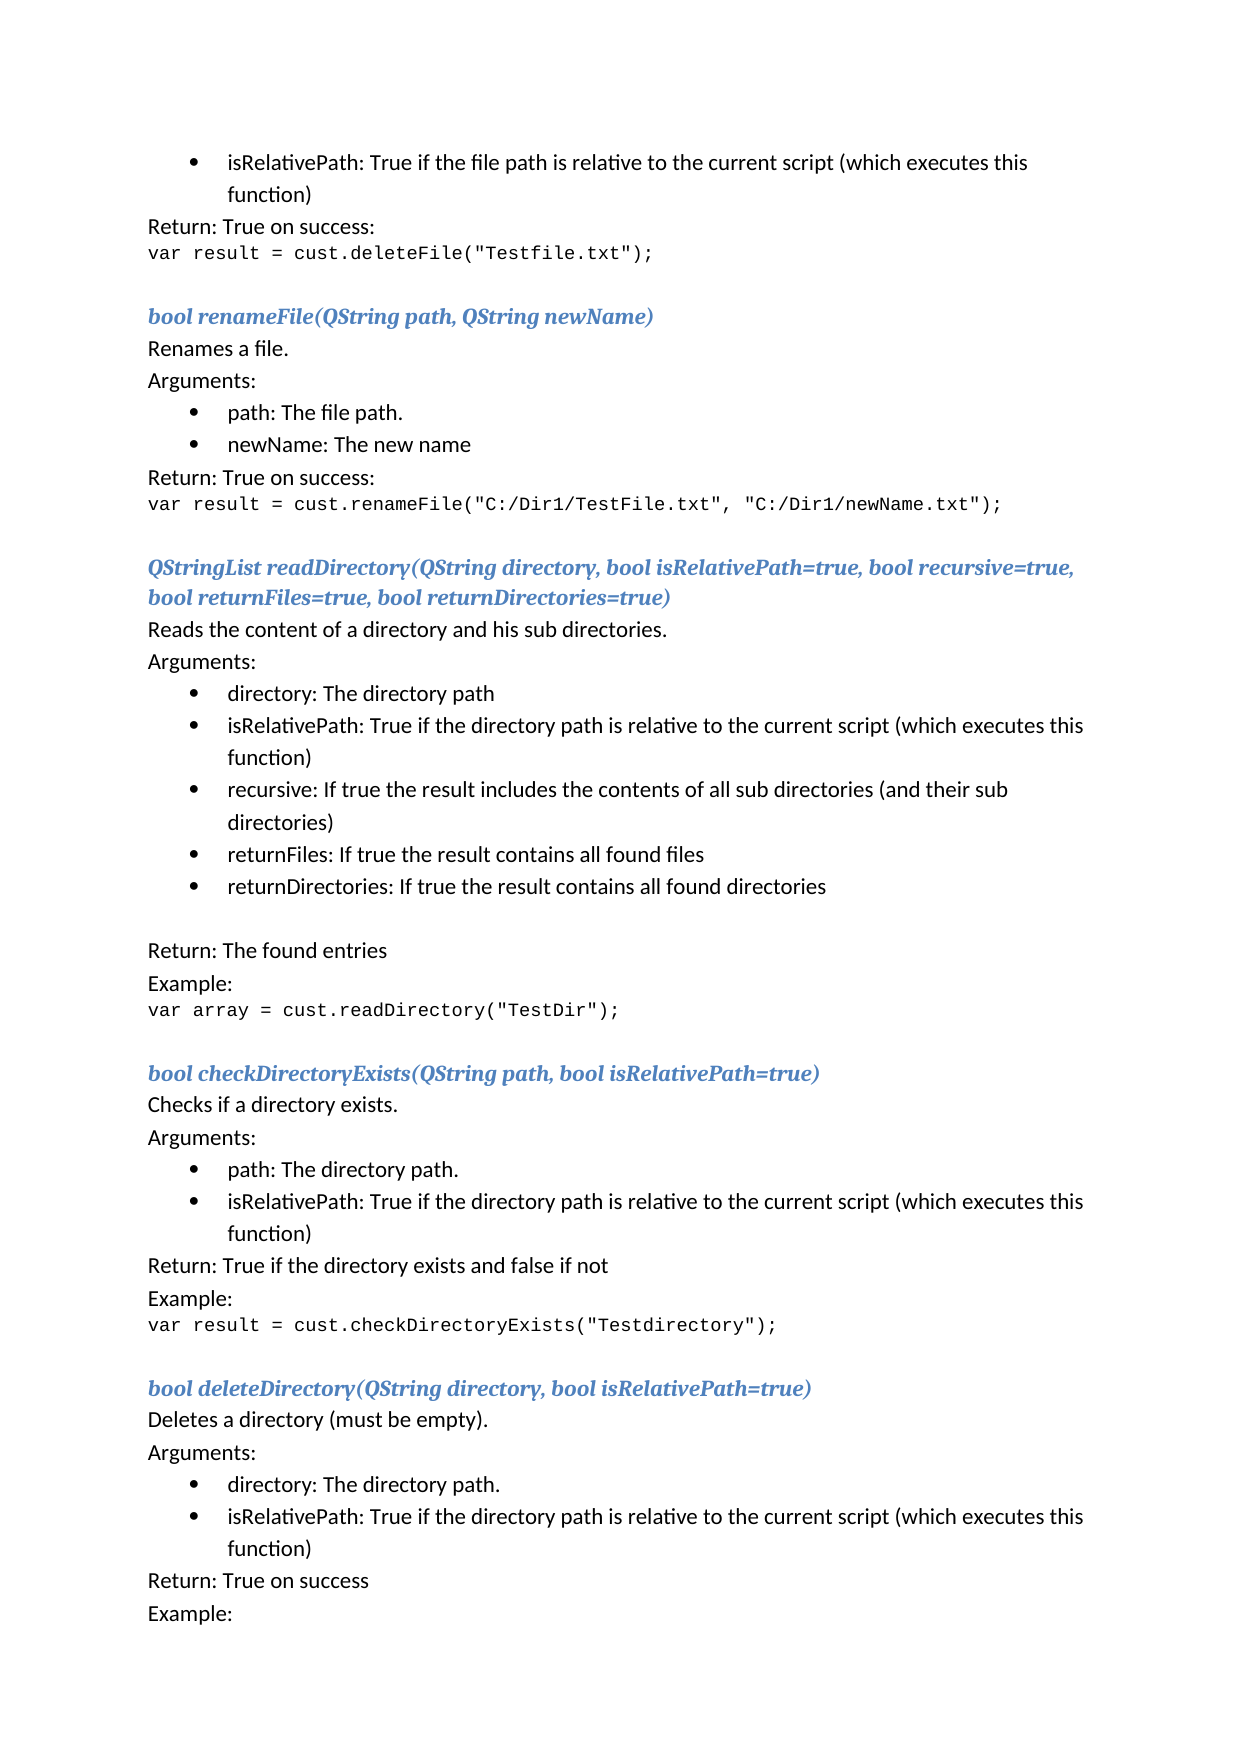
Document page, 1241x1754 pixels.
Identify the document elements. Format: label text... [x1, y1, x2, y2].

list isRelativePath: True if the directory path is relative to the current script (which executes this function) [190, 1187, 1093, 1247]
text Renames a file. [148, 334, 1093, 362]
text Checks if a directory exists. [148, 1091, 1093, 1119]
text Arguments: [148, 1123, 1093, 1151]
subtitle bool renameFile(QString path, QString newName) [148, 304, 1093, 330]
list isRelativePath: True if the file path is relative to the current script (which executes this function) [190, 148, 1093, 208]
text Deletes a directory (must be empty). [148, 1406, 1093, 1434]
text Return: True on success: [148, 463, 1093, 491]
subtitle QStringList readDirectory(QString directory, bool isRelativePath=true, bool recursive=true, bool returnFiles=true, bool returnDirectories=true) [148, 554, 1093, 611]
list path: The file path. [190, 398, 1093, 426]
text Reads the content of a directory and his sub directories. [148, 615, 1093, 643]
list returnFiles: If true the result contains all found files [190, 840, 1093, 868]
text Return: The found entries [148, 937, 1093, 964]
subtitle bool deleteDirectory(QString directory, bool isRelativePath=true) [148, 1375, 1093, 1402]
text var result = cust.deleteFile("Testfile.txt"); [148, 244, 1093, 265]
list recursive: If true the result includes the contents of all sub directories (and their sub directories) [190, 776, 1093, 836]
text Return: True on success: [148, 212, 1093, 240]
list directory: The directory path [190, 679, 1093, 707]
text Example: [148, 1284, 1093, 1312]
list returnDirectories: If true the result contains all found directories [190, 872, 1093, 900]
text Example: [148, 1599, 1093, 1627]
text Arguments: [148, 647, 1093, 675]
list newName: The new name [190, 430, 1093, 458]
text var result = cust.renameFile("C:/Dir1/TestFile.txt", "C:/Dir1/newName.txt"); [148, 495, 1093, 516]
text Return: True if the directory exists and false if not [148, 1252, 1093, 1279]
subtitle bool checkDirectoryExists(QString path, bool isRelativePath=true) [148, 1060, 1093, 1087]
list directory: The directory path. [190, 1470, 1093, 1498]
list isRelativePath: True if the directory path is relative to the current script (which executes this function) [190, 711, 1093, 771]
text Example: [148, 969, 1093, 997]
text Arguments: [148, 1438, 1093, 1466]
text Return: True on success [148, 1567, 1093, 1594]
text var result = cust.checkDirectoryExists("Testdirectory"); [148, 1316, 1093, 1337]
text var array = cust.readDirectory("TestDir"); [148, 1001, 1093, 1022]
text Arguments: [148, 366, 1093, 394]
list isRelativePath: True if the directory path is relative to the current script (which executes this function) [190, 1502, 1093, 1562]
list path: The directory path. [190, 1155, 1093, 1183]
